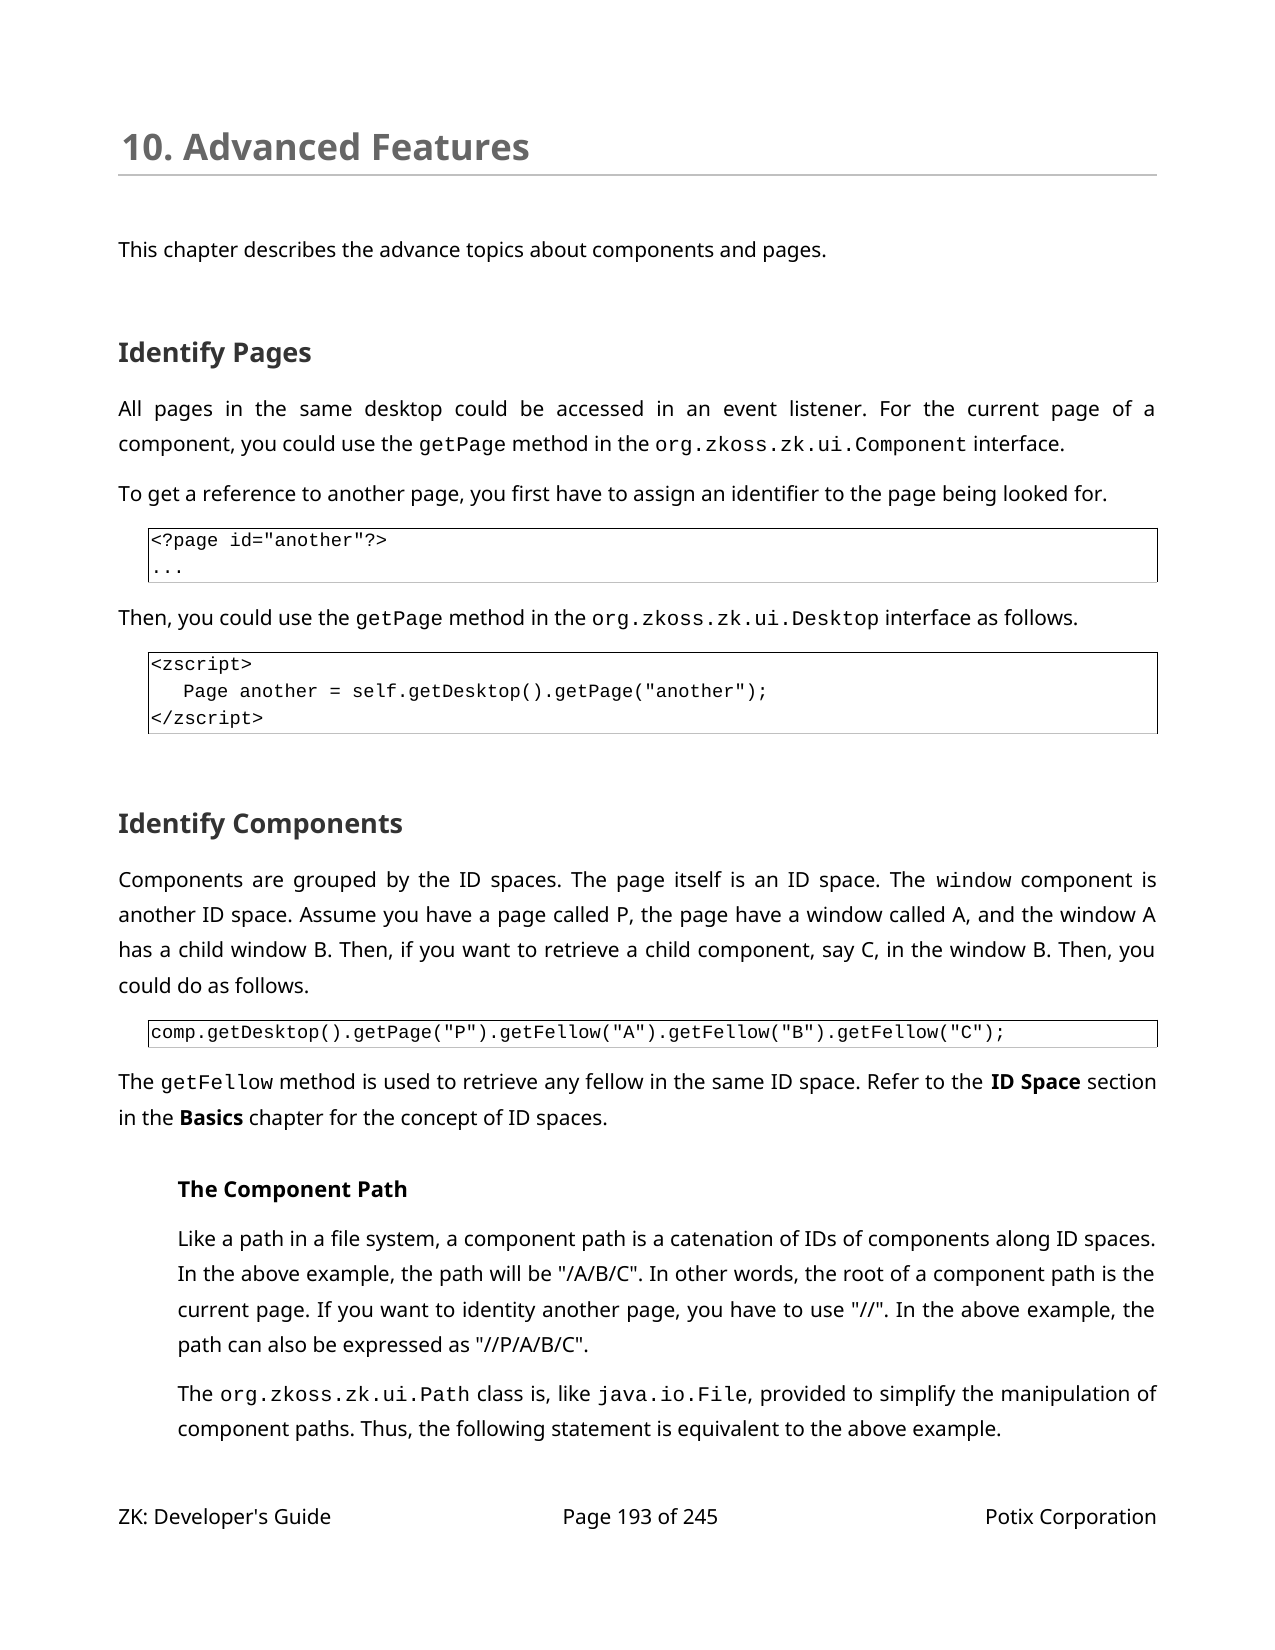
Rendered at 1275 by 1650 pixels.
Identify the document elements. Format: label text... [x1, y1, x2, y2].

text The getFellow method is used to retrieve any fellow in the same ID space. Refer to the ID Space section in the Basics chapter for the concept of ID spaces. [118, 1067, 1157, 1131]
text This chapter describes the advance topics about components and pages. [118, 235, 1157, 263]
text Then, you could use the getPage method in the org.zkoss.zk.ui.Desktop interface as follows. [118, 603, 1157, 631]
text <zscript> [149, 653, 1157, 676]
text comp.getDesktop().getPage("P").getFellow("A").getFellow("B").getFellow("C"); [149, 1021, 1157, 1047]
text ... [149, 555, 1157, 582]
text The org.zkoss.zk.ui.Path class is, like java.io.File, provided to simplify the manipulation of component paths. Thus, the following statement is equivalent to the above example. [177, 1379, 1157, 1443]
text <?page id="another"?> [149, 529, 1157, 552]
subtitle Identify Pages [118, 334, 1157, 371]
text All pages in the same desktop could be accessed in an event listener. For the current page of a component, you could use the getPage method in the org.zkoss.zk.ui.Component interface. [118, 394, 1157, 458]
subtitle Identify Components [118, 804, 1157, 841]
text Like a path in a file system, a component path is a catenation of IDs of components along ID spaces. In the above example, the path will be "/A/B/C". In other words, the root of a component path is the current page. If you want to identity another page, you have to use "//". In the above example, the path can also be expressed as "//P/A/B/C". [177, 1224, 1157, 1358]
text To get a reference to another page, you first have to assign an identifier to the page being looked for. [118, 479, 1157, 507]
subtitle The Component Path [177, 1174, 1157, 1204]
text Components are grouped by the ID spaces. The page itself is an ID space. The window component is another ID space. Assume you have a page called P, the page have a window called A, and the window A has a child window B. Then, if you want to retrieve a child component, say C, in the window B. Then, you could do as follows. [118, 865, 1157, 999]
text </zscript> [149, 706, 1157, 733]
subtitle 10. Advanced Features [118, 118, 1157, 174]
text Page another = self.getDesktop().getPage("another"); [149, 679, 1157, 703]
